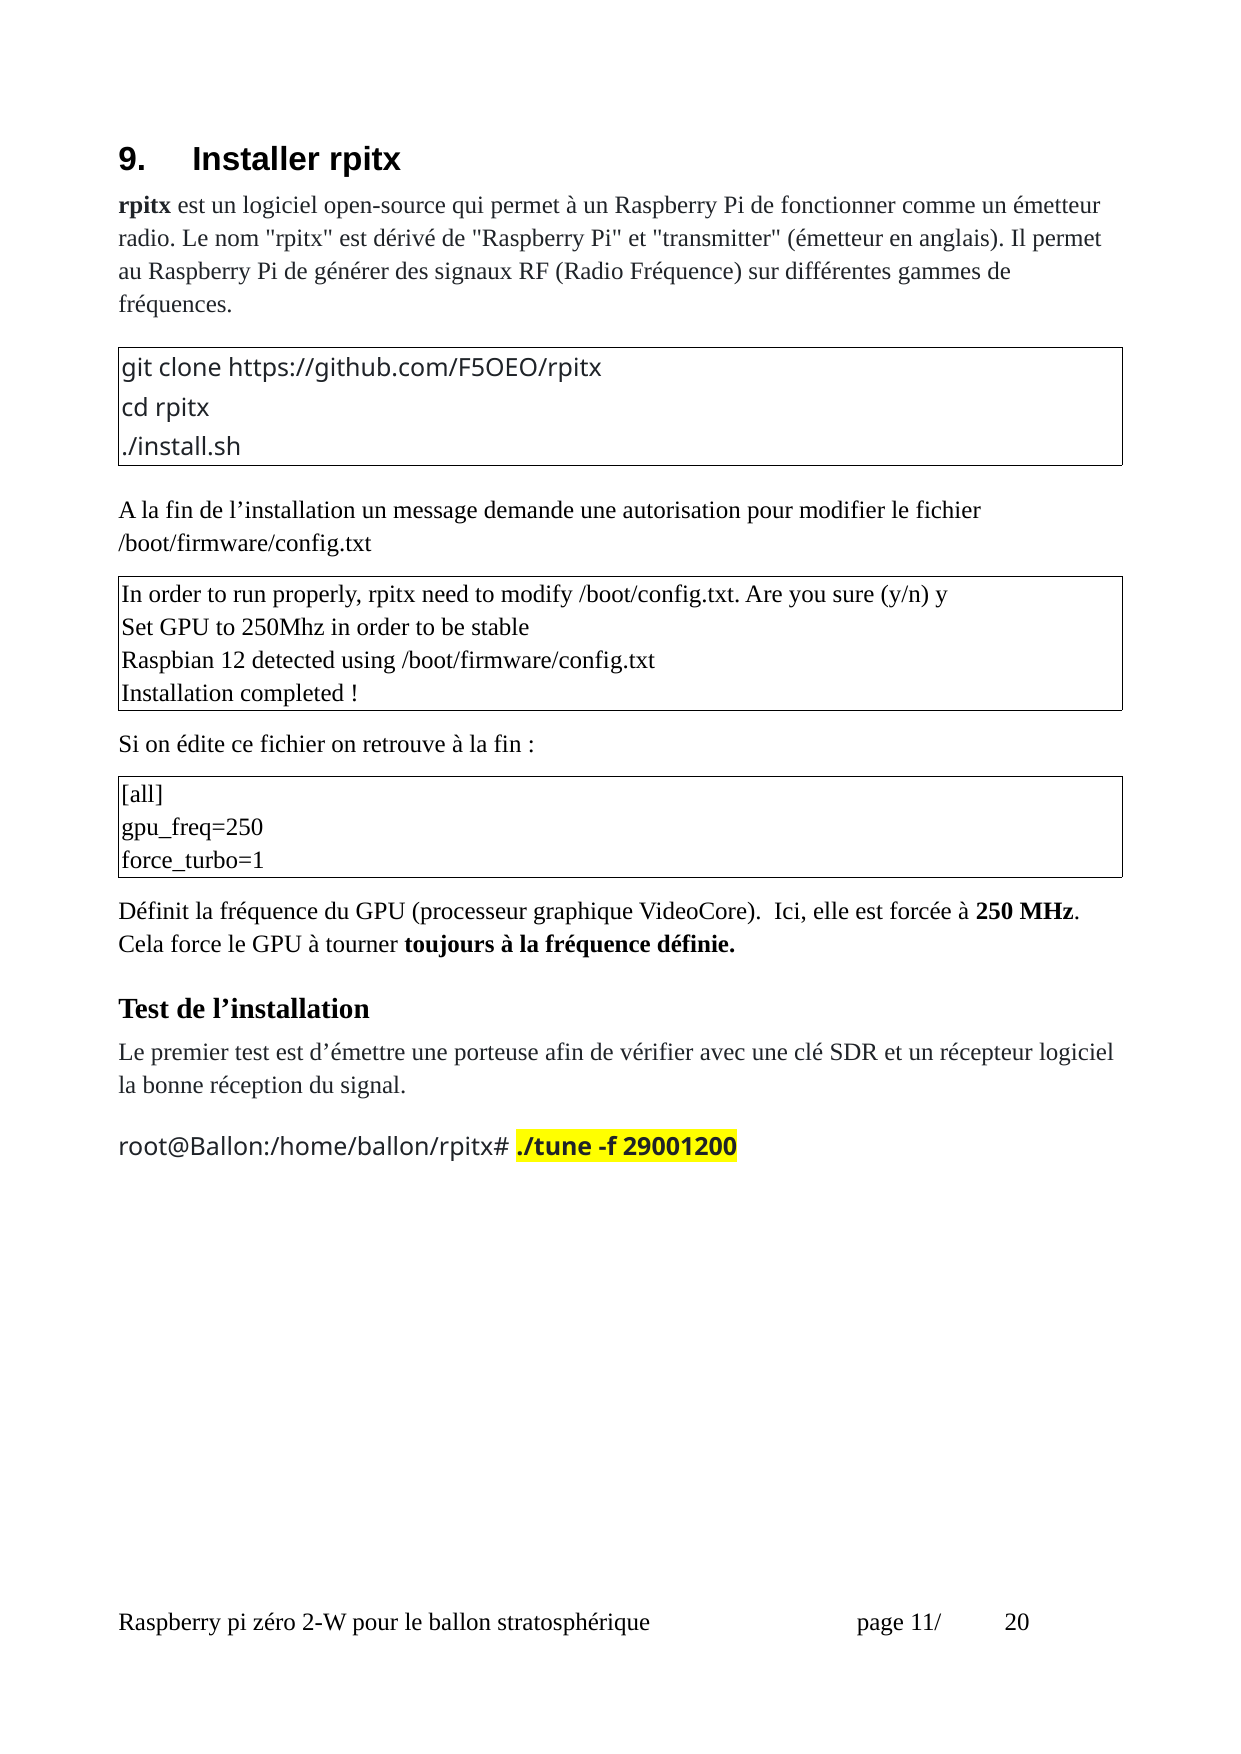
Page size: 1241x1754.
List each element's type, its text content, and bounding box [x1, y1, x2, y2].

text A la fin de l’installation un message demande une autorisation pour modifier le fichier /boot/firmware/config.txt [118, 496, 1122, 557]
text Définit la fréquence du GPU (processeur graphique VideoCore). Ici, elle est forcée à 250 MHz. Cela force le GPU à tourner toujours à la fréquence définie. [118, 896, 1122, 958]
subtitle Installer rpitx [118, 139, 1122, 177]
text [all] gpu_freq=250 force_turbo=1 [119, 777, 1122, 877]
text git clone https://github.com/F5OEO/rpitx cd rpitx ./install.sh [119, 348, 1122, 465]
text root@Ballon:/home/ballon/rpitx# ./tune -f 29001200 [118, 1128, 1122, 1162]
text In order to run properly, rpitx need to modify /boot/config.txt. Are you sure (y/n) y Set GPU to 250Mhz in order to be stable Raspbian 12 detected using /boot/firmware/config.txt Installation completed ! [119, 577, 1122, 710]
subtitle Test de l’installation [118, 991, 1122, 1025]
text rpitx est un logiciel open-source qui permet à un Raspberry Pi de fonctionner comme un émetteur radio. Le nom "rpitx" est dérivé de "Raspberry Pi" et "transmitter" (émetteur en anglais). Il permet au Raspberry Pi de générer des signaux RF (Radio Fréquence) sur différentes gammes de fréquences. [118, 190, 1122, 318]
text Le premier test est d’émettre une porteuse afin de vérifier avec une clé SDR et un récepteur logiciel la bonne réception du signal. [118, 1037, 1122, 1099]
text Si on édite ce fichier on retrouve à la fin : [118, 729, 1122, 758]
